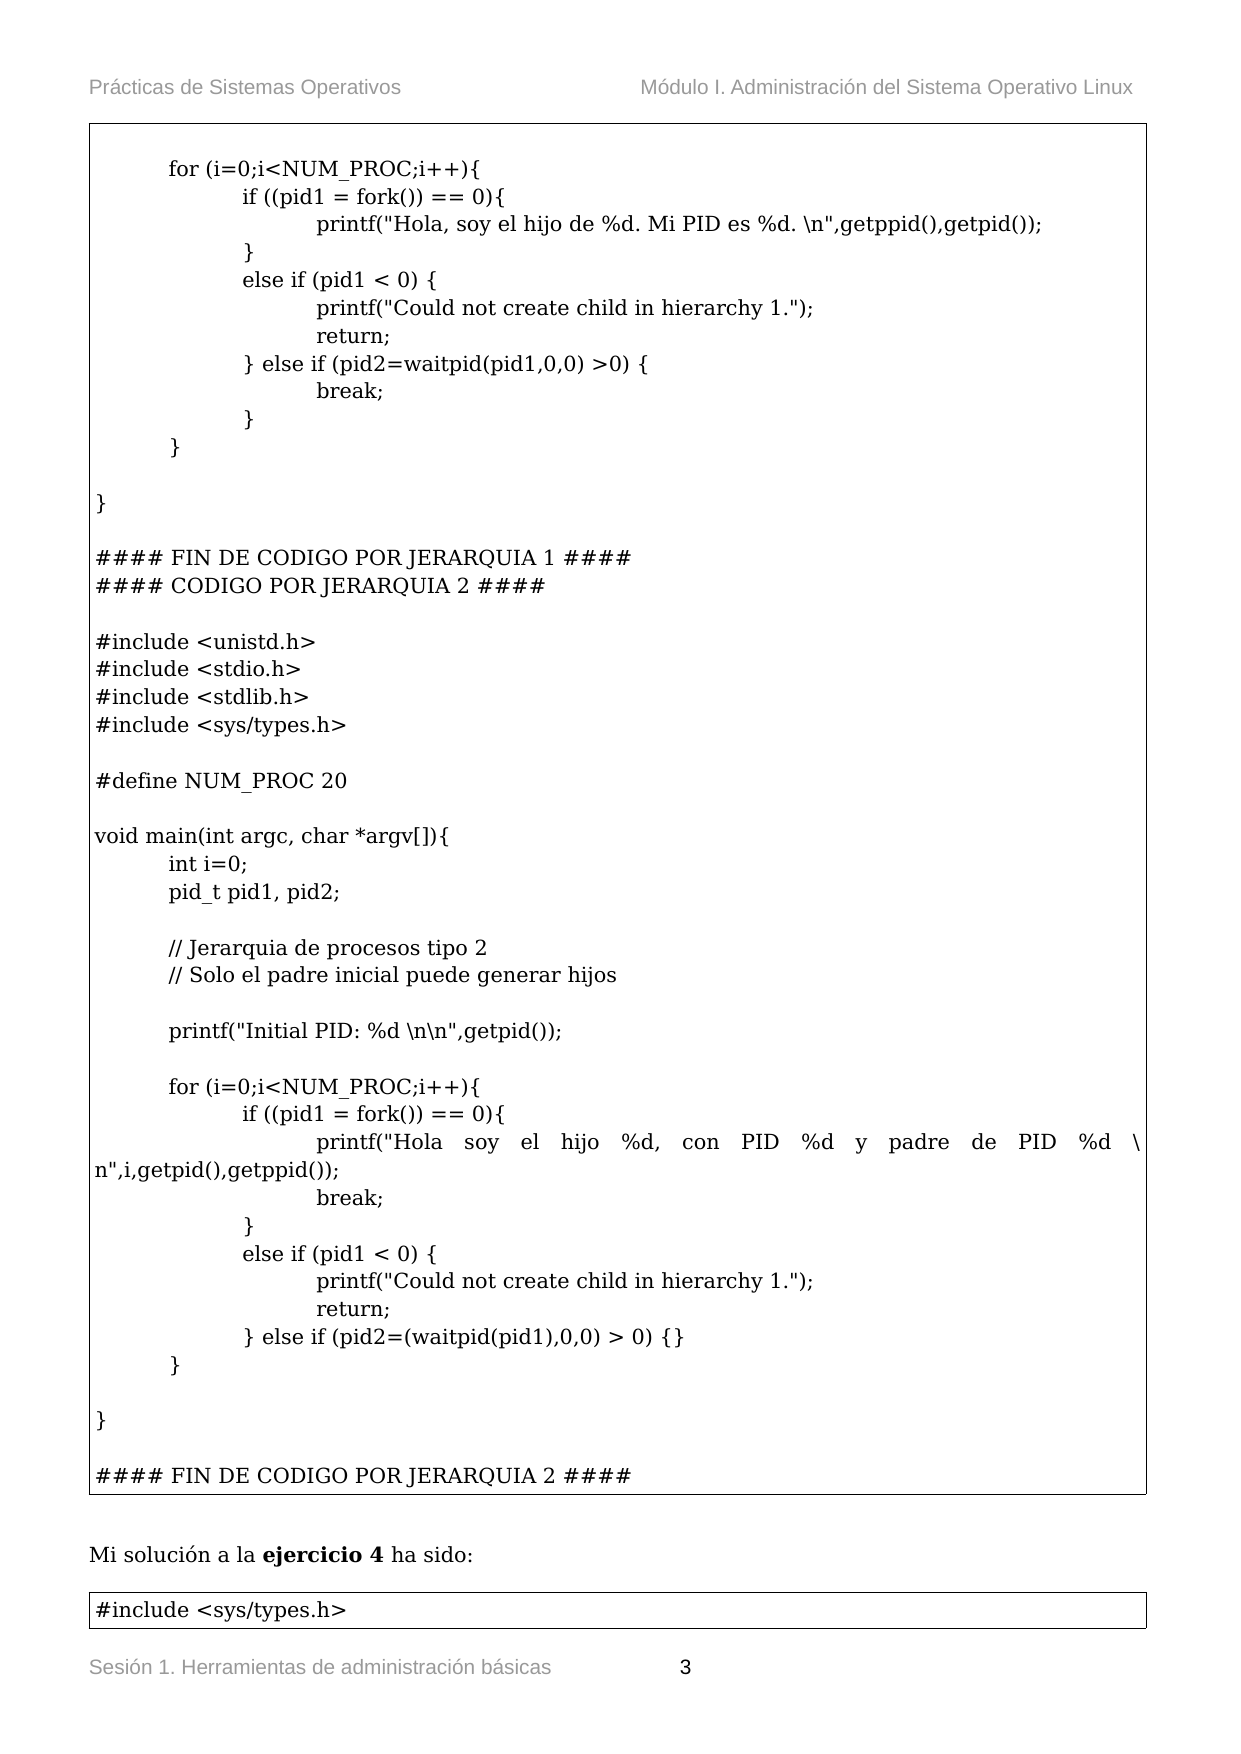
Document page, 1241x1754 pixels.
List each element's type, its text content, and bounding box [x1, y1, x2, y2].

table_header #include <sys/types.h> [90, 1593, 1146, 1628]
text Mi solución a la ejercicio 4 ha sido: [89, 1543, 1146, 1567]
table_header for (i=0;i<NUM_PROC;i++){ if ((pid1 = fork()) == 0){ printf("Hola, soy el hijo de %d. Mi PID es %d. \n",getppid(),getpid()); } else if (pid1 < 0) { printf("Could not create child in hierarchy 1."); return; } else if (pid2=waitpid(pid1,0,0) >0) { break; } } } #### FIN DE CODIGO POR JERARQUIA 1 #### #### CODIGO POR JERARQUIA 2 #### #include <unistd.h> #include <stdio.h> #include <stdlib.h> #include <sys/types.h> #define NUM_PROC 20 void main(int argc, char *argv[]){ int i=0; pid_t pid1, pid2; // Jerarquia de procesos tipo 2 // Solo el padre inicial puede generar hijos printf("Initial PID: %d \n\n",getpid()); for (i=0;i<NUM_PROC;i++){ if ((pid1 = fork()) == 0){ printf("Hola soy el hijo %d, con PID %d y padre de PID %d \n",i,getpid(),getppid()); break; } else if (pid1 < 0) { printf("Could not create child in hierarchy 1."); return; } else if (pid2=(waitpid(pid1),0,0) > 0) {} } } #### FIN DE CODIGO POR JERARQUIA 2 #### [90, 124, 1146, 1494]
